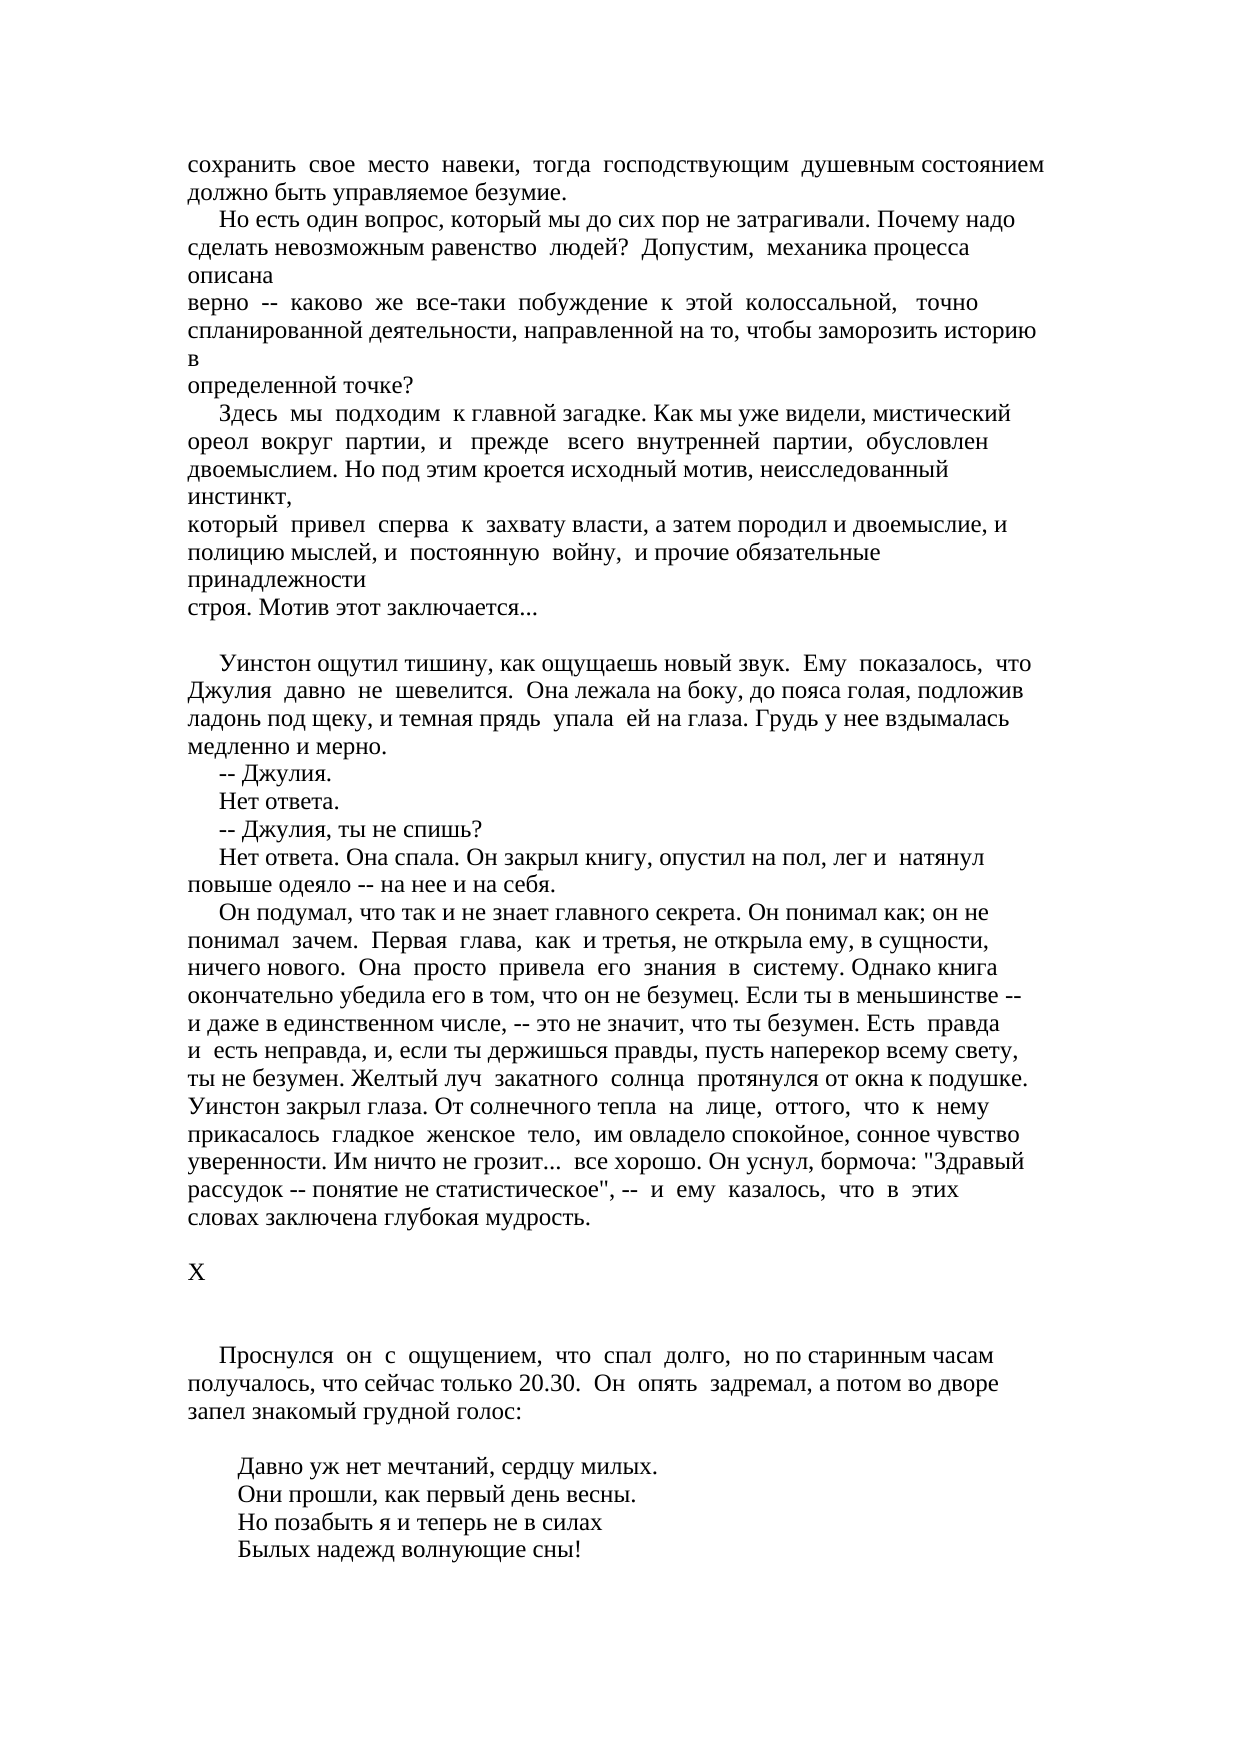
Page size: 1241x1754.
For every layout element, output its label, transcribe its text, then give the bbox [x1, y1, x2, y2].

text Давно уж нет мечтаний, сердцу милых. [187, 1452, 1053, 1480]
text строя. Мотив этот заключается... [187, 593, 1053, 621]
text Здесь мы подходим к главной загадке. Как мы уже видели, мистический [187, 399, 1053, 427]
text двоемыслием. Но под этим кроется исходный мотив, неисследованный инстинкт, [187, 455, 1053, 510]
text Джулия давно не шевелится. Она лежала на боку, до пояса голая, подложив [187, 676, 1053, 704]
text получалось, что сейчас только 20.30. Он опять задремал, а потом во дворе [187, 1369, 1053, 1397]
text X [187, 1258, 1053, 1286]
text сделать невозможным равенство людей? Допустим, механика процесса описана [187, 233, 1053, 288]
text Нет ответа. [187, 787, 1053, 815]
text ладонь под щеку, и темная прядь упала ей на глаза. Грудь у нее вздымалась [187, 704, 1053, 732]
text прикасалось гладкое женское тело, им овладело спокойное, сонное чувство [187, 1120, 1053, 1147]
text и есть неправда, и, если ты держишься правды, пусть наперекор всему свету, [187, 1037, 1053, 1064]
text Нет ответа. Она спала. Он закрыл книгу, опустил на пол, лег и натянул [187, 843, 1053, 870]
text Он подумал, что так и не знает главного секрета. Он понимал как; он не [187, 898, 1053, 926]
text спланированной деятельности, направленной на то, чтобы заморозить историю в [187, 316, 1053, 372]
text который привел сперва к захвату власти, а затем породил и двоемыслие, и [187, 510, 1053, 538]
text -- Джулия. [187, 759, 1053, 787]
text запел знакомый грудной голос: [187, 1397, 1053, 1424]
text Но есть один вопрос, который мы до сих пор не затрагивали. Почему надо [187, 205, 1053, 233]
text Былых надежд волнующие сны! [187, 1535, 1053, 1563]
text Уинстон ощутил тишину, как ощущаешь новый звук. Ему показалось, что [187, 649, 1053, 676]
text понимал зачем. Первая глава, как и третья, не открыла ему, в сущности, [187, 926, 1053, 953]
text должно быть управляемое безумие. [187, 178, 1053, 205]
text ты не безумен. Желтый луч закатного солнца протянулся от окна к подушке. [187, 1064, 1053, 1092]
text верно -- каково же все-таки побуждение к этой колоссальной, точно [187, 288, 1053, 316]
text Но позабыть я и теперь не в силах [187, 1508, 1053, 1535]
text сохранить свое место навеки, тогда господствующим душевным состоянием [187, 150, 1053, 178]
text уверенности. Им ничто не грозит... все хорошо. Он уснул, бормоча: "Здравый [187, 1147, 1053, 1175]
text Проснулся он с ощущением, что спал долго, но по старинным часам [187, 1341, 1053, 1369]
text повыше одеяло -- на нее и на себя. [187, 870, 1053, 898]
text ничего нового. Она просто привела его знания в систему. Однако книга [187, 953, 1053, 981]
text -- Джулия, ты не спишь? [187, 815, 1053, 843]
text полицию мыслей, и постоянную войну, и прочие обязательные принадлежности [187, 538, 1053, 593]
text рассудок -- понятие не статистическое", -- и ему казалось, что в этих [187, 1175, 1053, 1203]
text медленно и мерно. [187, 732, 1053, 759]
text определенной точке? [187, 372, 1053, 399]
text и даже в единственном числе, -- это не значит, что ты безумен. Есть правда [187, 1009, 1053, 1037]
text окончательно убедила его в том, что он не безумец. Если ты в меньшинстве -- [187, 981, 1053, 1009]
text словах заключена глубокая мудрость. [187, 1203, 1053, 1231]
text Они прошли, как первый день весны. [187, 1480, 1053, 1508]
text Уинстон закрыл глаза. От солнечного тепла на лице, оттого, что к нему [187, 1092, 1053, 1120]
text ореол вокруг партии, и прежде всего внутренней партии, обусловлен [187, 427, 1053, 455]
